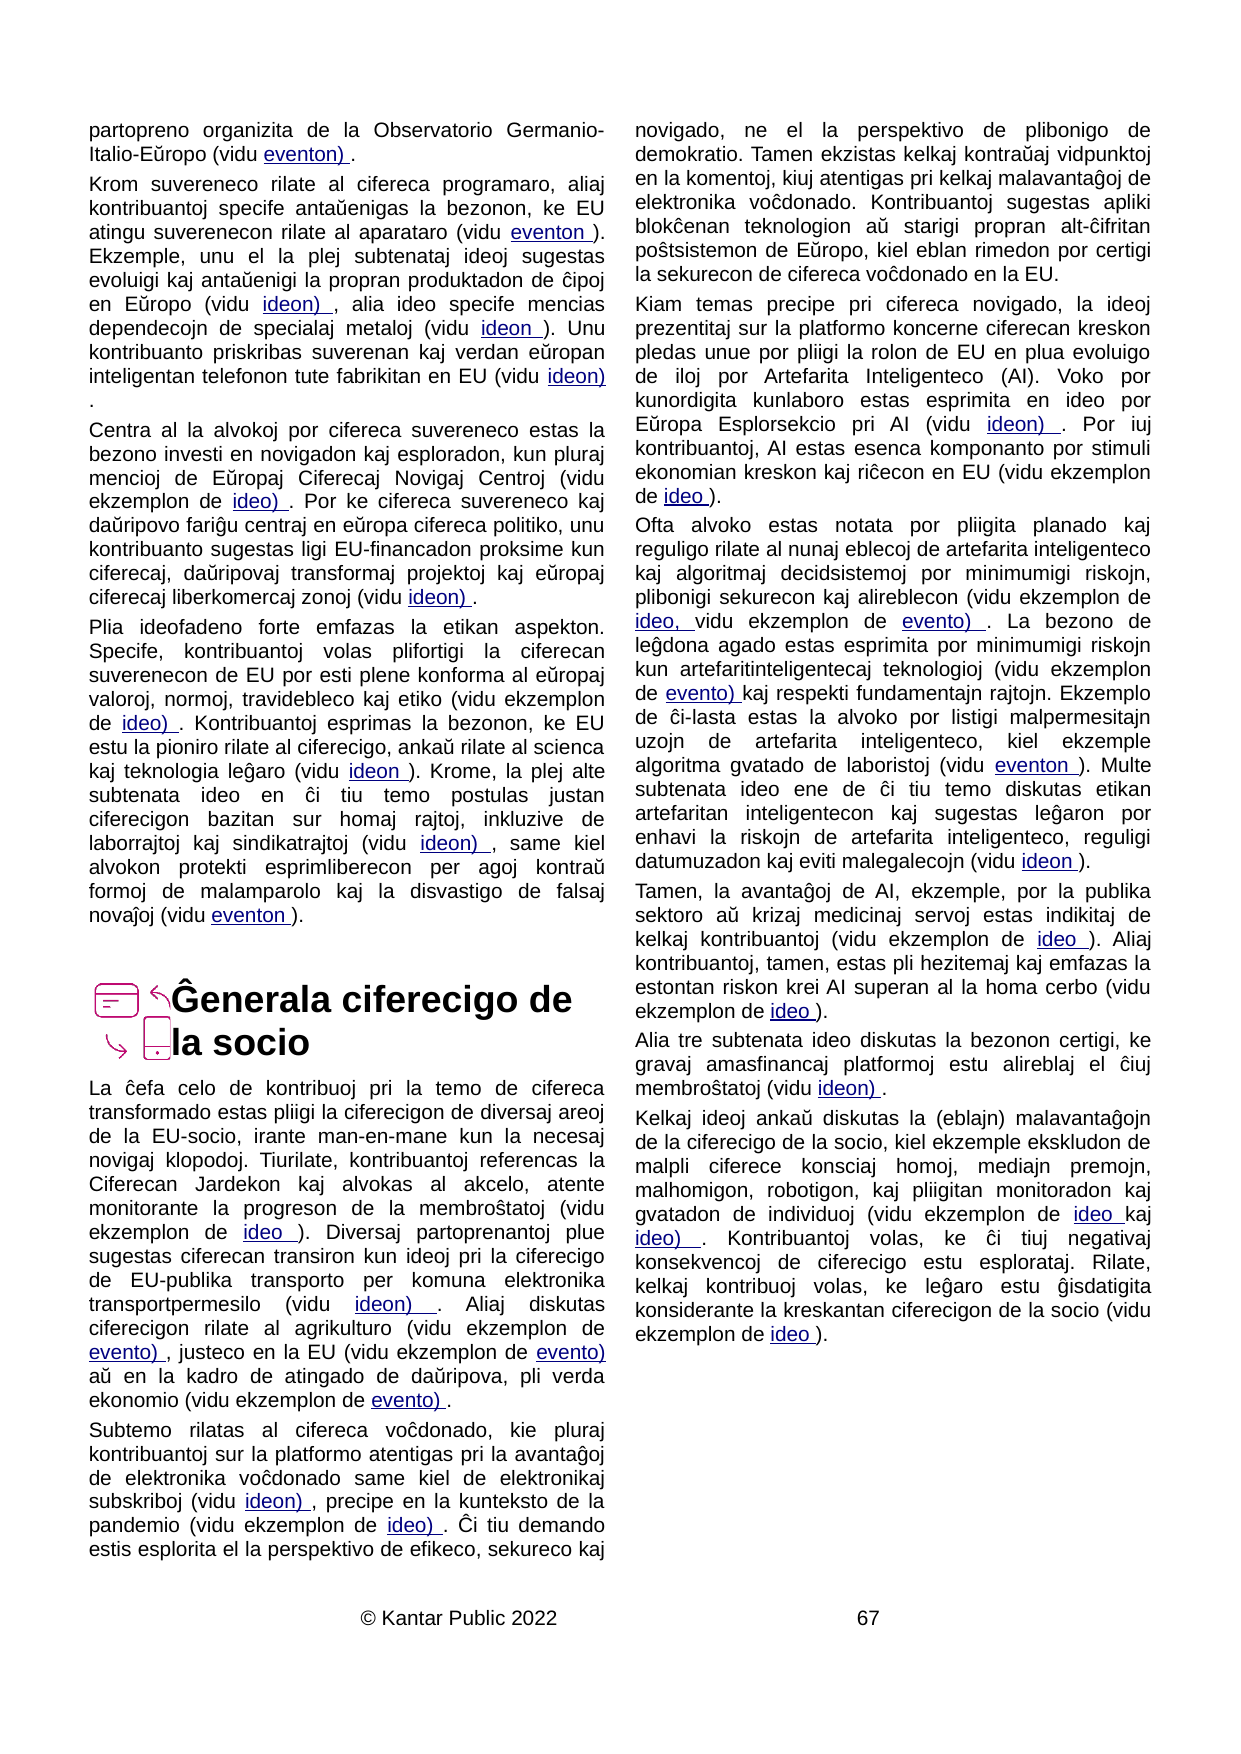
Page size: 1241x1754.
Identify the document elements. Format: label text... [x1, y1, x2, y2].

text Krom suvereneco rilate al cifereca programaro, aliaj kontribuantoj specife antaŭenigas la bezonon, ke EU atingu suverenecon rilate al aparataro (vidu eventon ). Ekzemple, unu el la plej subtenataj ideoj sugestas evoluigi kaj antaŭenigi la propran produktadon de ĉipoj en Eŭropo (vidu ideon) , alia ideo specife mencias dependecojn de specialaj metaloj (vidu ideon ). Unu kontribuanto priskribas suverenan kaj verdan eŭropan inteligentan telefonon tute fabrikitan en EU (vidu ideon) . [88, 172, 605, 412]
text Kiam temas precipe pri cifereca novigado, la ideoj prezentitaj sur la platformo koncerne ciferecan kreskon pledas unue por pliigi la rolon de EU en plua evoluigo de iloj por Artefarita Inteligenteco (AI). Voko por kunordigita kunlaboro estas esprimita en ideo por Eŭropa Esplorsekcio pri AI (vidu ideon) . Por iuj kontribuantoj, AI estas esenca komponanto por stimuli ekonomian kreskon kaj riĉecon en EU (vidu ekzemplon de ideo ). [635, 292, 1152, 507]
text Alia tre subtenata ideo diskutas la bezonon certigi, ke gravaj amasfinancaj platformoj estu alireblaj el ĉiuj membroŝtatoj (vidu ideon) . [635, 1028, 1152, 1100]
text Subtemo rilatas al cifereca voĉdonado, kie pluraj kontribuantoj sur la platformo atentigas pri la avantaĝoj de elektronika voĉdonado same kiel de elektronikaj subskriboj (vidu ideon) , precipe en la kunteksto de la pandemio (vidu ekzemplon de ideo) . Ĉi tiu demando estis esplorita el la perspektivo de efikeco, sekureco kaj [88, 1417, 605, 1561]
text partopreno organizita de la Observatorio Germanio-Italio-Eŭropo (vidu eventon) . [88, 118, 605, 166]
picture [94, 983, 171, 1060]
text Centra al la alvokoj por cifereca suvereneco estas la bezono investi en novigadon kaj esploradon, kun pluraj mencioj de Eŭropaj Ciferecaj Novigaj Centroj (vidu ekzemplon de ideo) . Por ke cifereca suvereneco kaj daŭripovo fariĝu centraj en eŭropa cifereca politiko, unu kontribuanto sugestas ligi EU-financadon proksime kun ciferecaj, daŭripovaj transformaj projektoj kaj eŭropaj ciferecaj liberkomercaj zonoj (vidu ideon) . [88, 417, 605, 609]
text novigado, ne el la perspektivo de plibonigo de demokratio. Tamen ekzistas kelkaj kontraŭaj vidpunktoj en la komentoj, kiuj atentigas pri kelkaj malavantaĝoj de elektronika voĉdonado. Kontribuantoj sugestas apliki blokĉenan teknologion aŭ starigi propran alt-ĉifritan poŝtsistemon de Eŭropo, kiel eblan rimedon por certigi la sekurecon de cifereca voĉdonado en la EU. [635, 118, 1152, 286]
subtitle Ĝenerala ciferecigo de la socio [88, 977, 605, 1063]
text Tamen, la avantaĝoj de AI, ekzemple, por la publika sektoro aŭ krizaj medicinaj servoj estas indikitaj de kelkaj kontribuantoj (vidu ekzemplon de ideo ). Aliaj kontribuantoj, tamen, estas pli hezitemaj kaj emfazas la estontan riskon krei AI superan al la homa cerbo (vidu ekzemplon de ideo ). [635, 879, 1152, 1022]
text Plia ideofadeno forte emfazas la etikan aspekton. Specife, kontribuantoj volas plifortigi la ciferecan suverenecon de EU por esti plene konforma al eŭropaj valoroj, normoj, travidebleco kaj etiko (vidu ekzemplon de ideo) . Kontribuantoj esprimas la bezonon, ke EU estu la pioniro rilate al ciferecigo, ankaŭ rilate al scienca kaj teknologia leĝaro (vidu ideon ). Krome, la plej alte subtenata ideo en ĉi tiu temo postulas justan ciferecigon bazitan sur homaj rajtoj, inkluzive de laborrajtoj kaj sindikatrajtoj (vidu ideon) , same kiel alvokon protekti esprimliberecon per agoj kontraŭ formoj de malamparolo kaj la disvastigo de falsaj novaĵoj (vidu eventon ). [88, 615, 605, 927]
text La ĉefa celo de kontribuoj pri la temo de cifereca transformado estas pliigi la ciferecigon de diversaj areoj de la EU-socio, irante man-en-mane kun la necesaj novigaj klopodoj. Tiurilate, kontribuantoj referencas la Ciferecan Jardekon kaj alvokas al akcelo, atente monitorante la progreson de la membroŝtatoj (vidu ekzemplon de ideo ). Diversaj partoprenantoj plue sugestas ciferecan transiron kun ideoj pri la ciferecigo de EU-publika transporto per komuna elektronika transportpermesilo (vidu ideon) . Aliaj diskutas ciferecigon rilate al agrikulturo (vidu ekzemplon de evento) , justeco en la EU (vidu ekzemplon de evento) aŭ en la kadro de atingado de daŭripova, pli verda ekonomio (vidu ekzemplon de evento) . [88, 1076, 605, 1411]
text Ofta alvoko estas notata por pliigita planado kaj reguligo rilate al nunaj eblecoj de artefarita inteligenteco kaj algoritmaj decidsistemoj por minimumigi riskojn, plibonigi sekurecon kaj alireblecon (vidu ekzemplon de ideo, vidu ekzemplon de evento) . La bezono de leĝdona agado estas esprimita por minimumigi riskojn kun artefaritinteligentecaj teknologioj (vidu ekzemplon de evento) kaj respekti fundamentajn rajtojn. Ekzemplo de ĉi-lasta estas la alvoko por listigi malpermesitajn uzojn de artefarita inteligenteco, kiel ekzemple algoritma gvatado de laboristoj (vidu eventon ). Multe subtenata ideo ene de ĉi tiu temo diskutas etikan artefaritan inteligentecon kaj sugestas leĝaron por enhavi la riskojn de artefarita inteligenteco, reguligi datumuzadon kaj eviti malegalecojn (vidu ideon ). [635, 513, 1152, 873]
text Kelkaj ideoj ankaŭ diskutas la (eblajn) malavantaĝojn de la ciferecigo de la socio, kiel ekzemple ekskludon de malpli ciferece konsciaj homoj, mediajn premojn, malhomigon, robotigon, kaj pliigitan monitoradon kaj gvatadon de individuoj (vidu ekzemplon de ideo kaj ideo) . Kontribuantoj volas, ke ĉi tiuj negativaj konsekvencoj de ciferecigo estu esplorataj. Rilate, kelkaj kontribuoj volas, ke leĝaro estu ĝisdatigita konsiderante la kreskantan ciferecigon de la socio (vidu ekzemplon de ideo ). [635, 1106, 1152, 1346]
